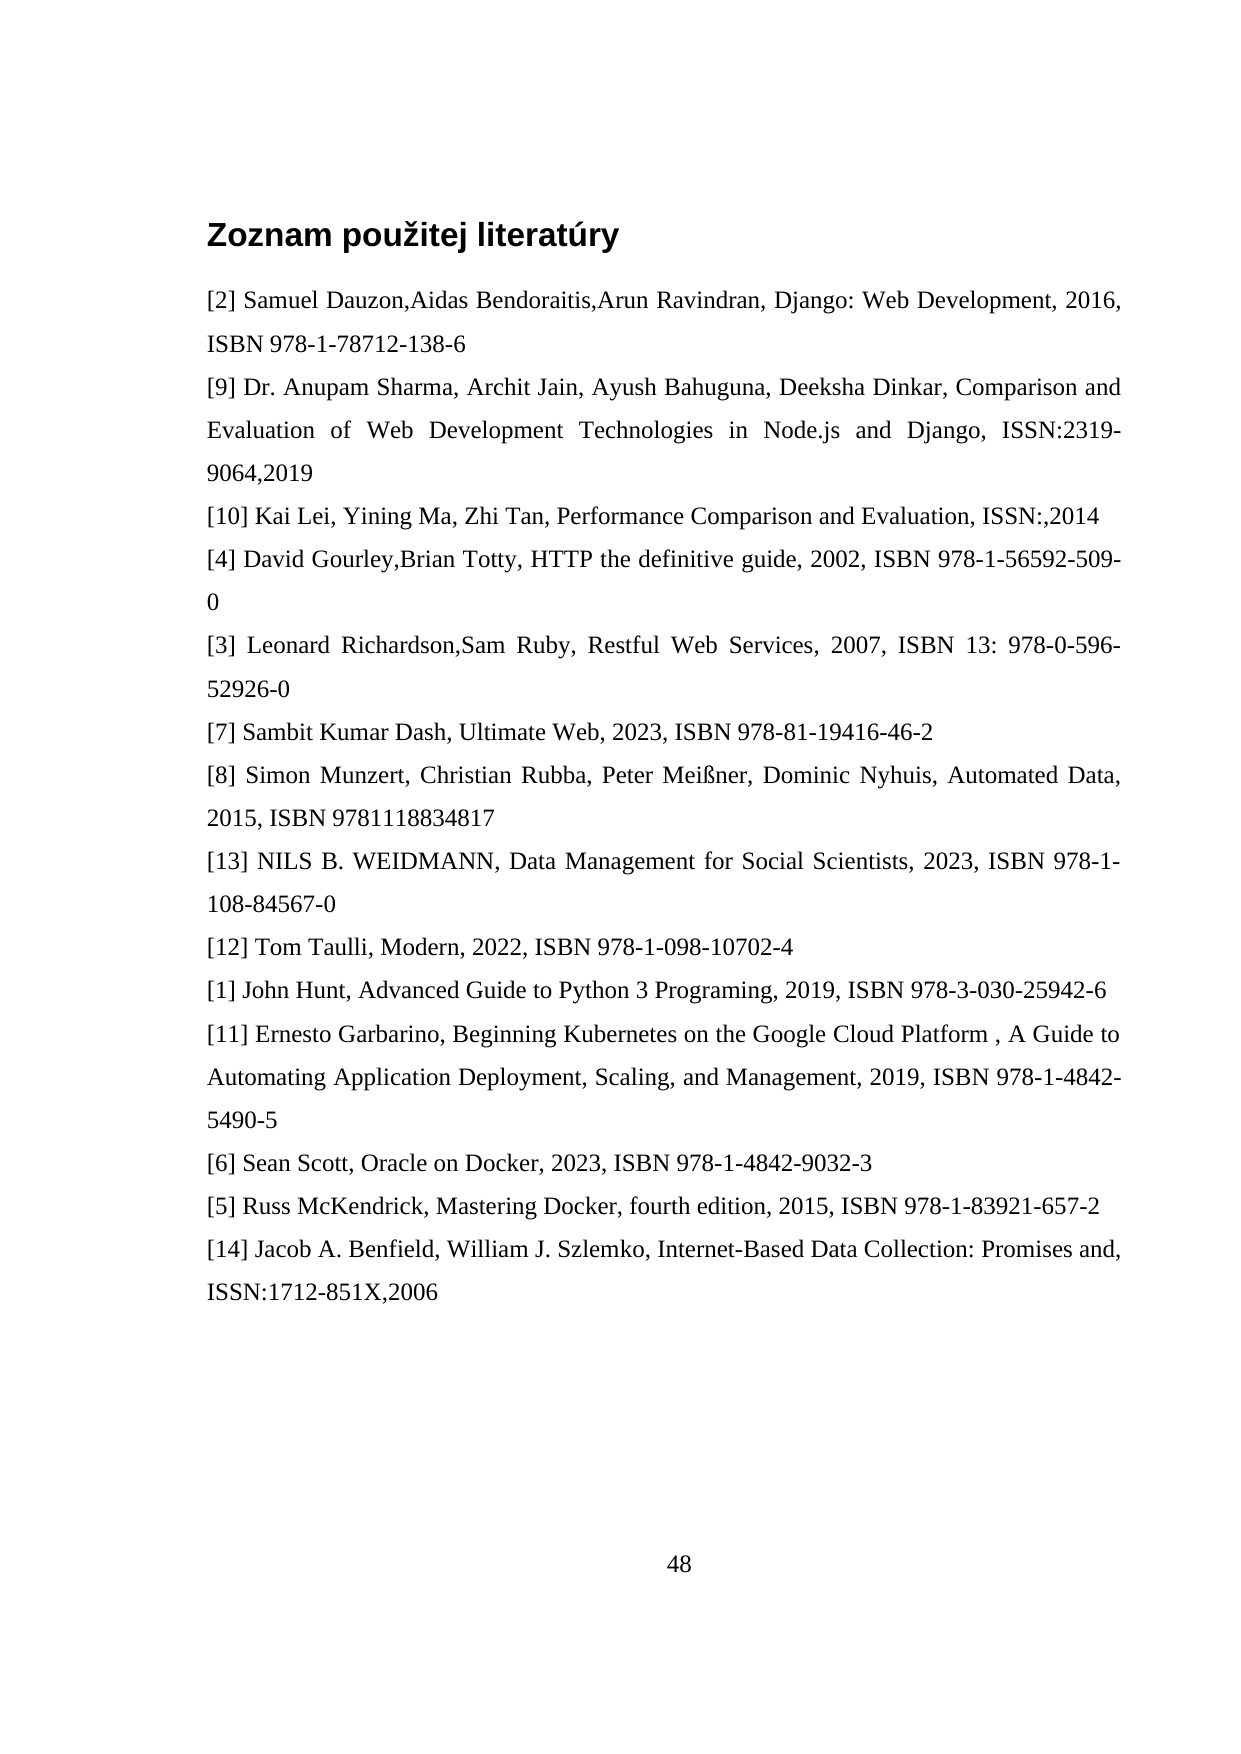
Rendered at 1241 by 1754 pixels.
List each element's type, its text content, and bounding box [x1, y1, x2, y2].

text [5] Russ McKendrick, Mastering Docker, fourth edition, 2015, ISBN 978-1-83921-657-2 [207, 1191, 1122, 1220]
text [1] John Hunt, Advanced Guide to Python 3 Programing, 2019, ISBN 978-3-030-25942-6 [207, 976, 1122, 1004]
text [12] Tom Taulli, Modern, 2022, ISBN 978-1-098-10702-4 [207, 932, 1122, 961]
text [6] Sean Scott, Oracle on Docker, 2023, ISBN 978-1-4842-9032-3 [207, 1148, 1122, 1177]
text [10] Kai Lei, Yining Ma, Zhi Tan, Performance Comparison and Evaluation, ISSN:,2014 [207, 501, 1122, 530]
text [9] Dr. Anupam Sharma, Archit Jain, Ayush Bahuguna, Deeksha Dinkar, Comparison and Evaluation of Web Development Technologies in Node.js and Django, ISSN:2319-9064,2019 [207, 372, 1122, 487]
text [3] Leonard Richardson,Sam Ruby, Restful Web Services, 2007, ISBN 13: 978-0-596-52926-0 [207, 631, 1122, 702]
text [8] Simon Munzert, Christian Rubba, Peter Meißner, Dominic Nyhuis, Automated Data, 2015, ISBN 9781118834817 [207, 760, 1122, 832]
text [13] NILS B. WEIDMANN, Data Management for Social Scientists, 2023, ISBN 978-1-108-84567-0 [207, 846, 1122, 918]
subtitle Zoznam použitej literatúry [207, 216, 1122, 254]
text [11] Ernesto Garbarino, Beginning Kubernetes on the Google Cloud Platform , A Guide to Automating Application Deployment, Scaling, and Management, 2019, ISBN 978-1-4842-5490-5 [207, 1019, 1122, 1134]
text [7] Sambit Kumar Dash, Ultimate Web, 2023, ISBN 978-81-19416-46-2 [207, 717, 1122, 746]
text [4] David Gourley,Brian Totty, HTTP the definitive guide, 2002, ISBN 978-1-56592-509-0 [207, 544, 1122, 616]
text [2] Samuel Dauzon,Aidas Bendoraitis,Arun Ravindran, Django: Web Development, 2016, ISBN 978-1-78712-138-6 [207, 286, 1122, 357]
text [14] Jacob A. Benfield, William J. Szlemko, Internet-Based Data Collection: Promises and, ISSN:1712-851X,2006 [207, 1234, 1122, 1306]
